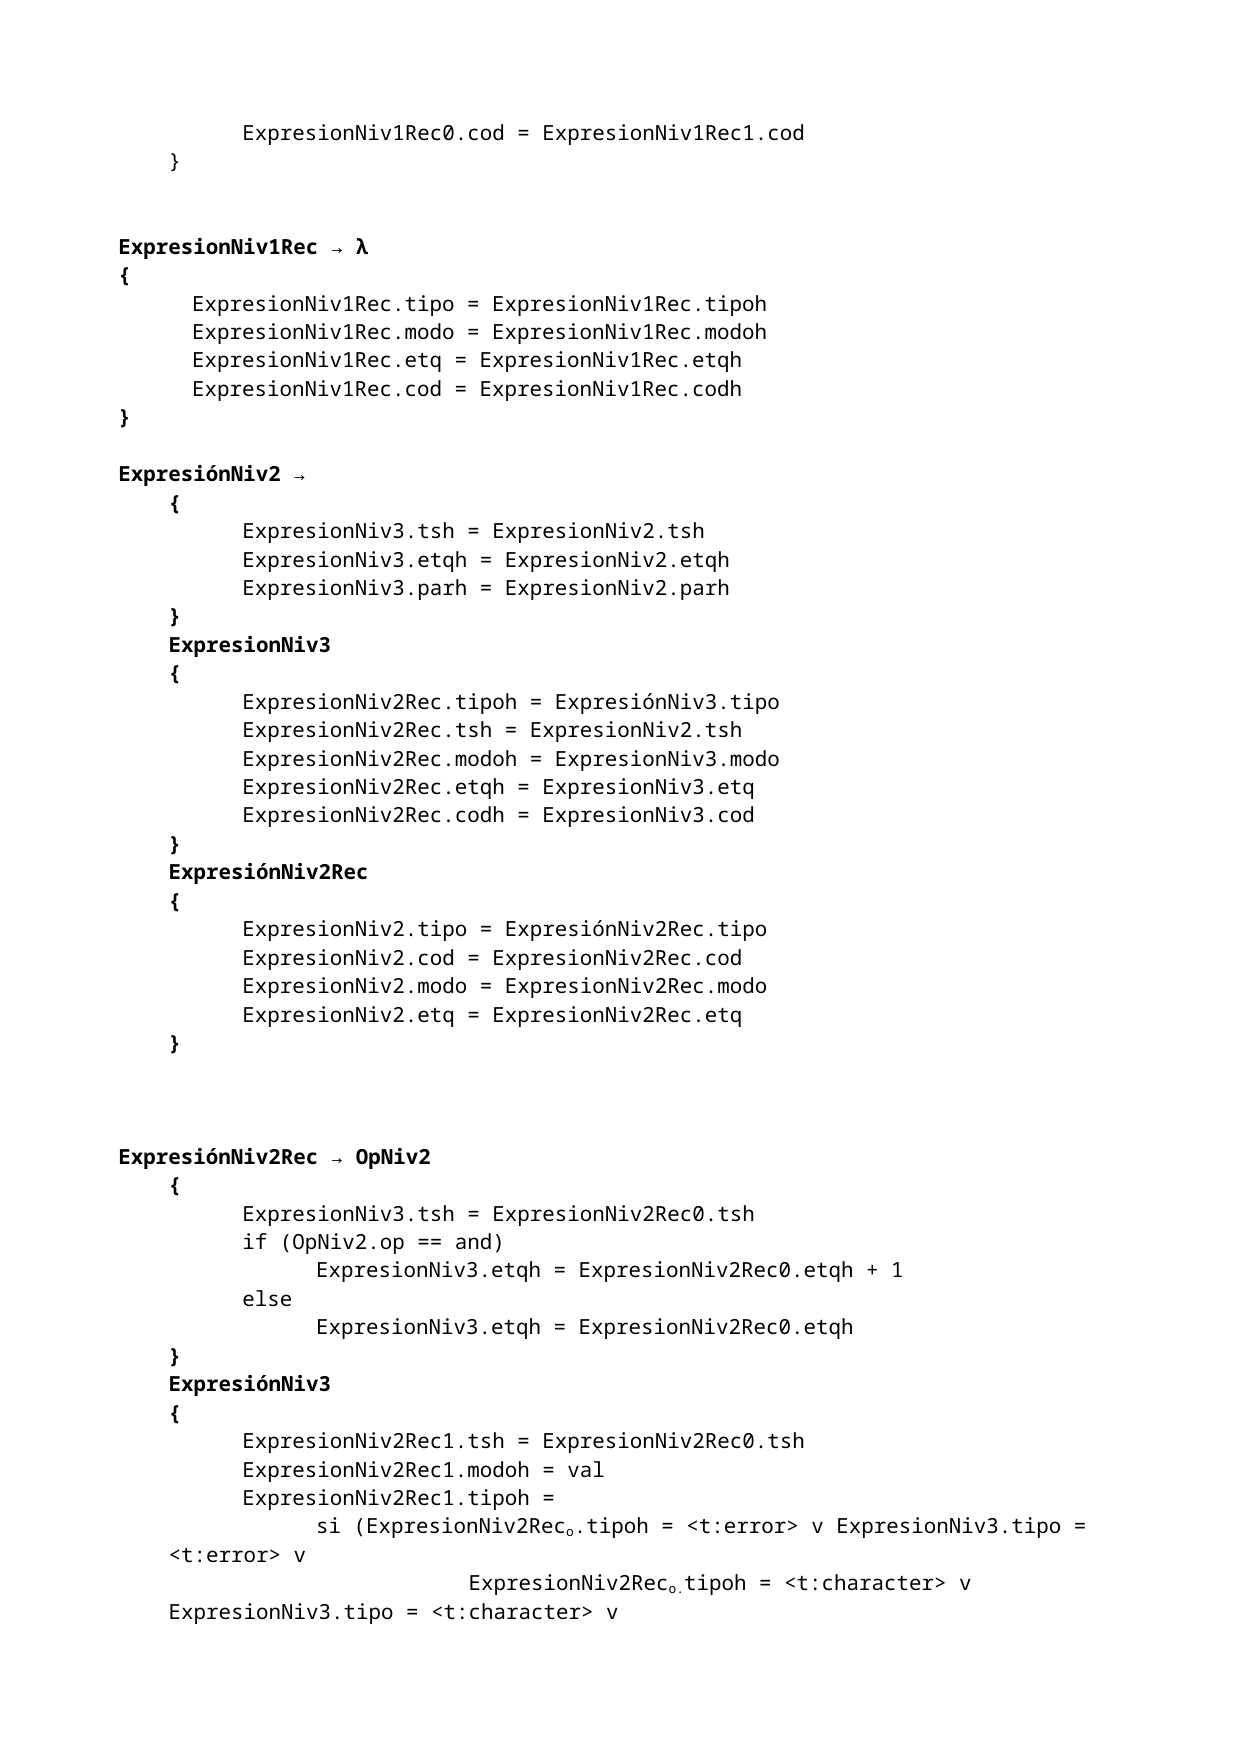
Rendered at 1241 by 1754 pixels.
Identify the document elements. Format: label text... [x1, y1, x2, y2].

text ExpresiónNiv2Rec → OpNiv2 [118, 1142, 1122, 1170]
text ExpresionNiv3.tsh = ExpresionNiv2Rec0.tsh [168, 1199, 1122, 1227]
text ExpresionNiv2Rec1.tipoh = [168, 1483, 1122, 1512]
text ExpresiónNiv2 → [118, 459, 1122, 488]
text { [168, 1398, 1122, 1426]
text ExpresionNiv2Rec1.modoh = val [168, 1455, 1122, 1483]
text ExpresionNiv1Rec.etq = ExpresionNiv1Rec.etqh [118, 346, 1122, 374]
text ExpresiónNiv2Rec [168, 857, 1122, 886]
text if (OpNiv2.op == and) [168, 1227, 1122, 1256]
text } [168, 1028, 1122, 1057]
text ExpresionNiv2.cod = ExpresionNiv2Rec.cod [168, 943, 1122, 971]
text ExpresionNiv2Rec.tipoh = ExpresiónNiv3.tipo [168, 687, 1122, 715]
text { [168, 886, 1122, 914]
text ExpresionNiv2Rec.codh = ExpresionNiv3.cod [168, 801, 1122, 829]
text ExpresionNiv3.tsh = ExpresionNiv2.tsh [168, 516, 1122, 545]
text ExpresionNiv2.etq = ExpresionNiv2Rec.etq [168, 1000, 1122, 1028]
text ExpresionNiv3.parh = ExpresionNiv2.parh [168, 573, 1122, 602]
text } [168, 1341, 1122, 1369]
text ExpresionNiv2Rec.tsh = ExpresionNiv2.tsh [168, 715, 1122, 744]
text si (ExpresionNiv2Reco.tipoh = <t:error> v ExpresionNiv3.tipo = <t:error> v [168, 1512, 1122, 1568]
text { [168, 488, 1122, 516]
text { [168, 1170, 1122, 1199]
text ExpresionNiv3.etqh = ExpresionNiv2.etqh [168, 545, 1122, 573]
text ExpresionNiv2.tipo = ExpresiónNiv2Rec.tipo [168, 914, 1122, 943]
text } [168, 602, 1122, 630]
text ExpresionNiv1Rec.cod = ExpresionNiv1Rec.codh [118, 374, 1122, 402]
text ExpresionNiv1Rec0.cod = ExpresionNiv1Rec1.cod [168, 118, 1122, 147]
text { [168, 658, 1122, 687]
text ExpresionNiv3.etqh = ExpresionNiv2Rec0.etqh [168, 1312, 1122, 1341]
text ExpresionNiv1Rec.modo = ExpresionNiv1Rec.modoh [118, 317, 1122, 346]
text ExpresionNiv3 [168, 630, 1122, 658]
text else [168, 1284, 1122, 1312]
text } [118, 402, 1122, 431]
text ExpresionNiv2Rec1.tsh = ExpresionNiv2Rec0.tsh [168, 1426, 1122, 1455]
text ExpresionNiv2Rec.etqh = ExpresionNiv3.etq [168, 772, 1122, 801]
text { [118, 260, 1122, 289]
text ExpresionNiv1Rec.tipo = ExpresionNiv1Rec.tipoh [118, 289, 1122, 317]
text ExpresionNiv2.modo = ExpresionNiv2Rec.modo [168, 971, 1122, 1000]
text ExpresionNiv2Rec.modoh = ExpresionNiv3.modo [168, 744, 1122, 772]
text } [168, 147, 1122, 175]
text ExpresionNiv1Rec → λ [118, 232, 1122, 260]
text ExpresiónNiv3 [168, 1369, 1122, 1398]
text ExpresionNiv3.etqh = ExpresionNiv2Rec0.etqh + 1 [168, 1256, 1122, 1284]
text } [168, 829, 1122, 857]
text ExpresionNiv2Reco.tipoh = <t:character> v ExpresionNiv3.tipo = <t:character> v [168, 1568, 1122, 1625]
